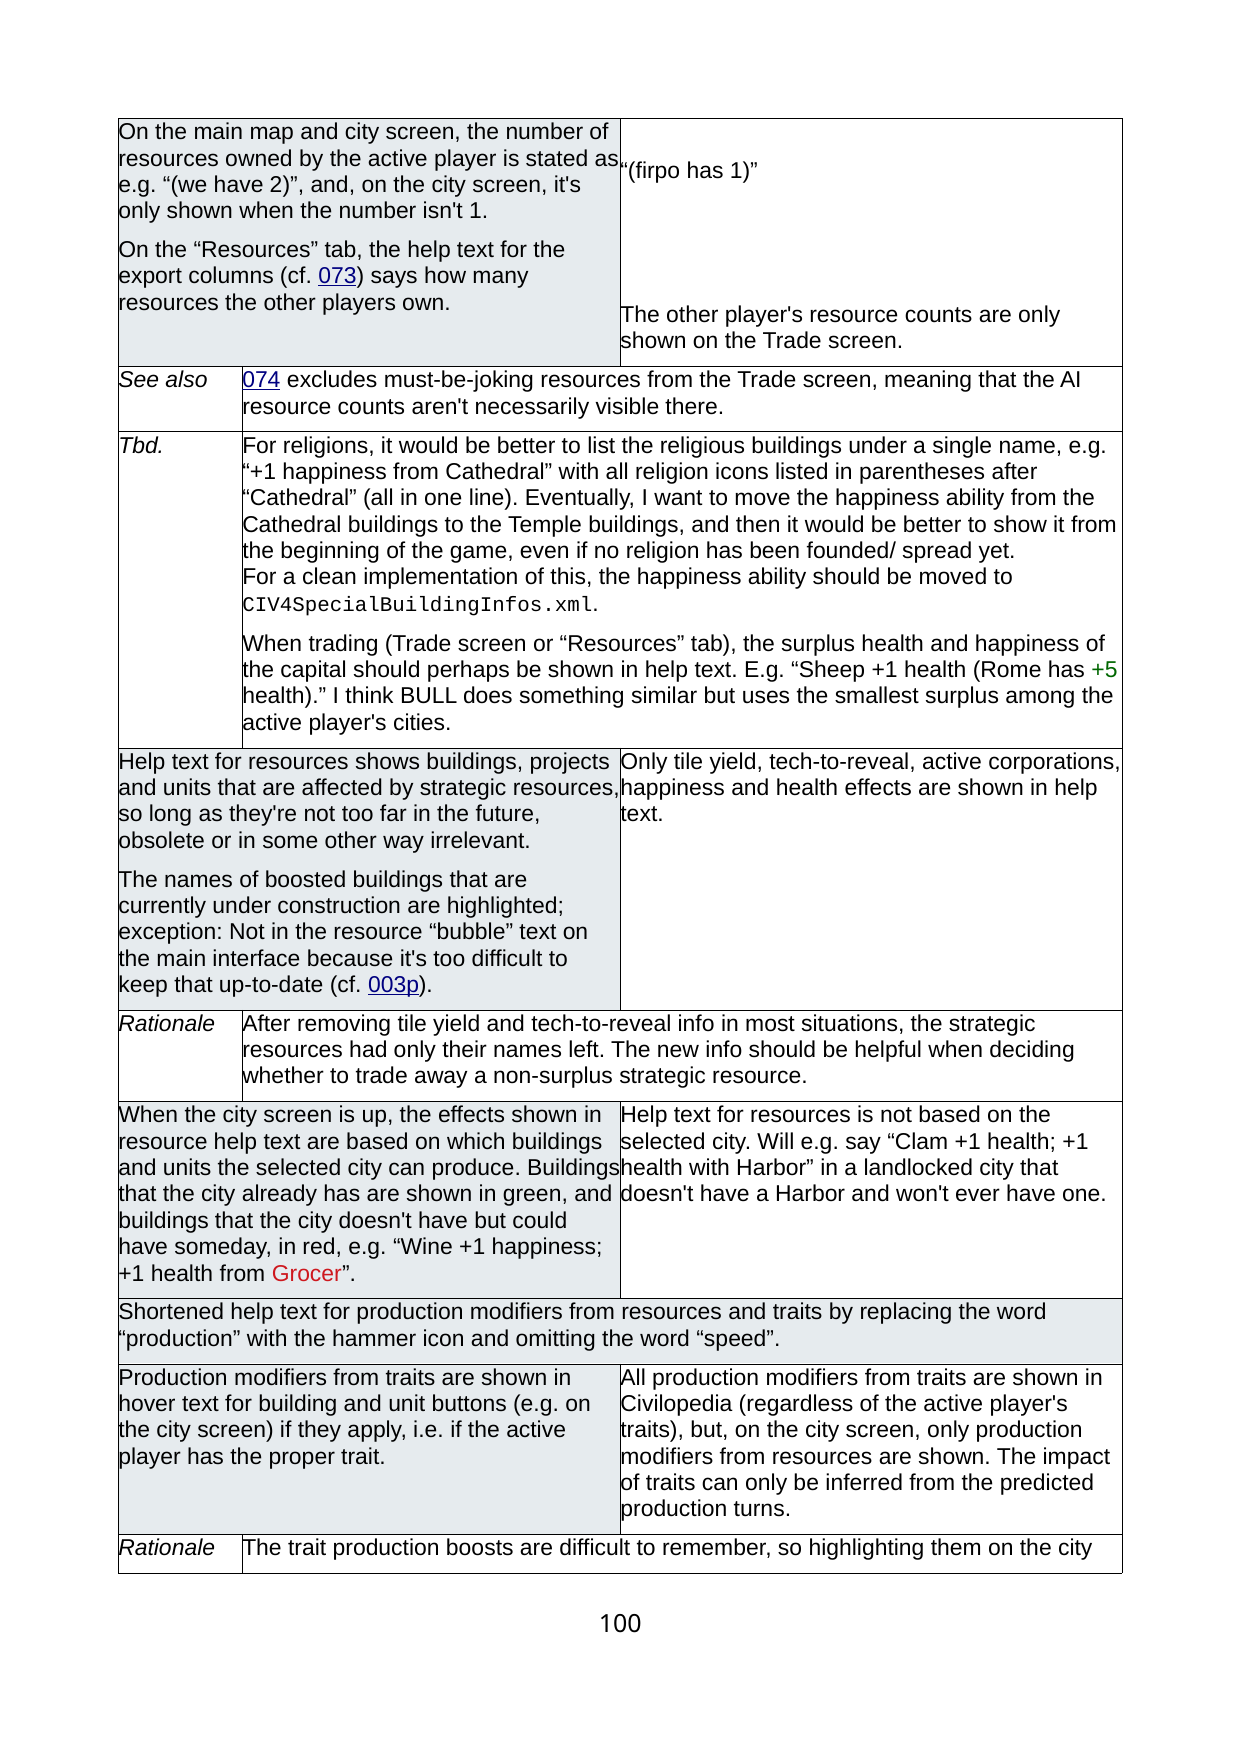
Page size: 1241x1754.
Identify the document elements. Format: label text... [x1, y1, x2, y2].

table_cell The trait production boosts are difficult to remember, so highlighting them on the city [243, 1535, 1122, 1573]
table_cell Production modifiers from traits are shown in hover text for building and unit buttons (e.g. on the city screen) if they apply, i.e. if the active player has the proper trait. [119, 1365, 620, 1534]
table_cell Help text for resources shows buildings, projects and units that are affected by strategic resources, so long as they're not too far in the future, obsolete or in some other way irrelevant. The names of boosted buildings that are currently under construction are highlighted; exception: Not in the resource “bubble” text on the main interface because it's too difficult to keep that up-to-date (cf. 003p). [119, 749, 620, 1010]
table_cell After removing tile yield and tech-to-reveal info in most situations, the strategic resources had only their names left. The new info should be helpful when deciding whether to trade away a non-surplus strategic resource. [243, 1011, 1122, 1101]
table_cell Only tile yield, tech-to-reveal, active corporations, happiness and health effects are shown in help text. [621, 749, 1122, 1010]
table_cell Rationale [119, 1535, 242, 1573]
table_cell On the main map and city screen, the number of resources owned by the active player is stated as e.g. “(we have 2)”, and, on the city screen, it's only shown when the number isn't 1. On the “Resources” tab, the help text for the export columns (cf. 073) says how many resources the other players own. [119, 119, 620, 366]
table_cell For religions, it would be better to list the religious buildings under a single name, e.g. “+1 happiness from Cathedral” with all religion icons listed in parentheses after “Cathedral” (all in one line). Eventually, I want to move the happiness ability from the Cathedral buildings to the Temple buildings, and then it would be better to show it from the beginning of the game, even if no religion has been founded/ spread yet. For a clean implementation of this, the happiness ability should be moved to CIV4SpecialBuildingInfos.xml. When trading (Trade screen or “Resources” tab), the surplus health and happiness of the capital should perhaps be shown in help text. E.g. “Sheep +1 health (Rome has +5 health).” I think BULL does something similar but uses the smallest surplus among the active player's cities. [243, 432, 1122, 748]
table_cell Shortened help text for production modifiers from resources and traits by replacing the word “production” with the hammer icon and omitting the word “speed”. [119, 1299, 1122, 1363]
table_cell 074 excludes must-be-joking resources from the Trade screen, meaning that the AI resource counts aren't necessarily visible there. [243, 367, 1122, 431]
table_cell All production modifiers from traits are shown in Civilopedia (regardless of the active player's traits), but, on the city screen, only production modifiers from resources are shown. The impact of traits can only be inferred from the predicted production turns. [621, 1365, 1122, 1534]
table_cell Rationale [119, 1011, 242, 1101]
table_cell “(firpo has 1)” The other player's resource counts are only shown on the Trade screen. [621, 119, 1122, 366]
table_cell Help text for resources is not based on the selected city. Will e.g. say “Clam +1 health; +1 health with Harbor” in a landlocked city that doesn't have a Harbor and won't ever have one. [621, 1102, 1122, 1298]
table_cell When the city screen is up, the effects shown in resource help text are based on which buildings and units the selected city can produce. Buildings that the city already has are shown in green, and buildings that the city doesn't have but could have someday, in red, e.g. “Wine +1 happiness; +1 health from Grocer”. [119, 1102, 620, 1298]
table_cell Tbd. [119, 432, 242, 748]
table_cell See also [119, 367, 242, 431]
